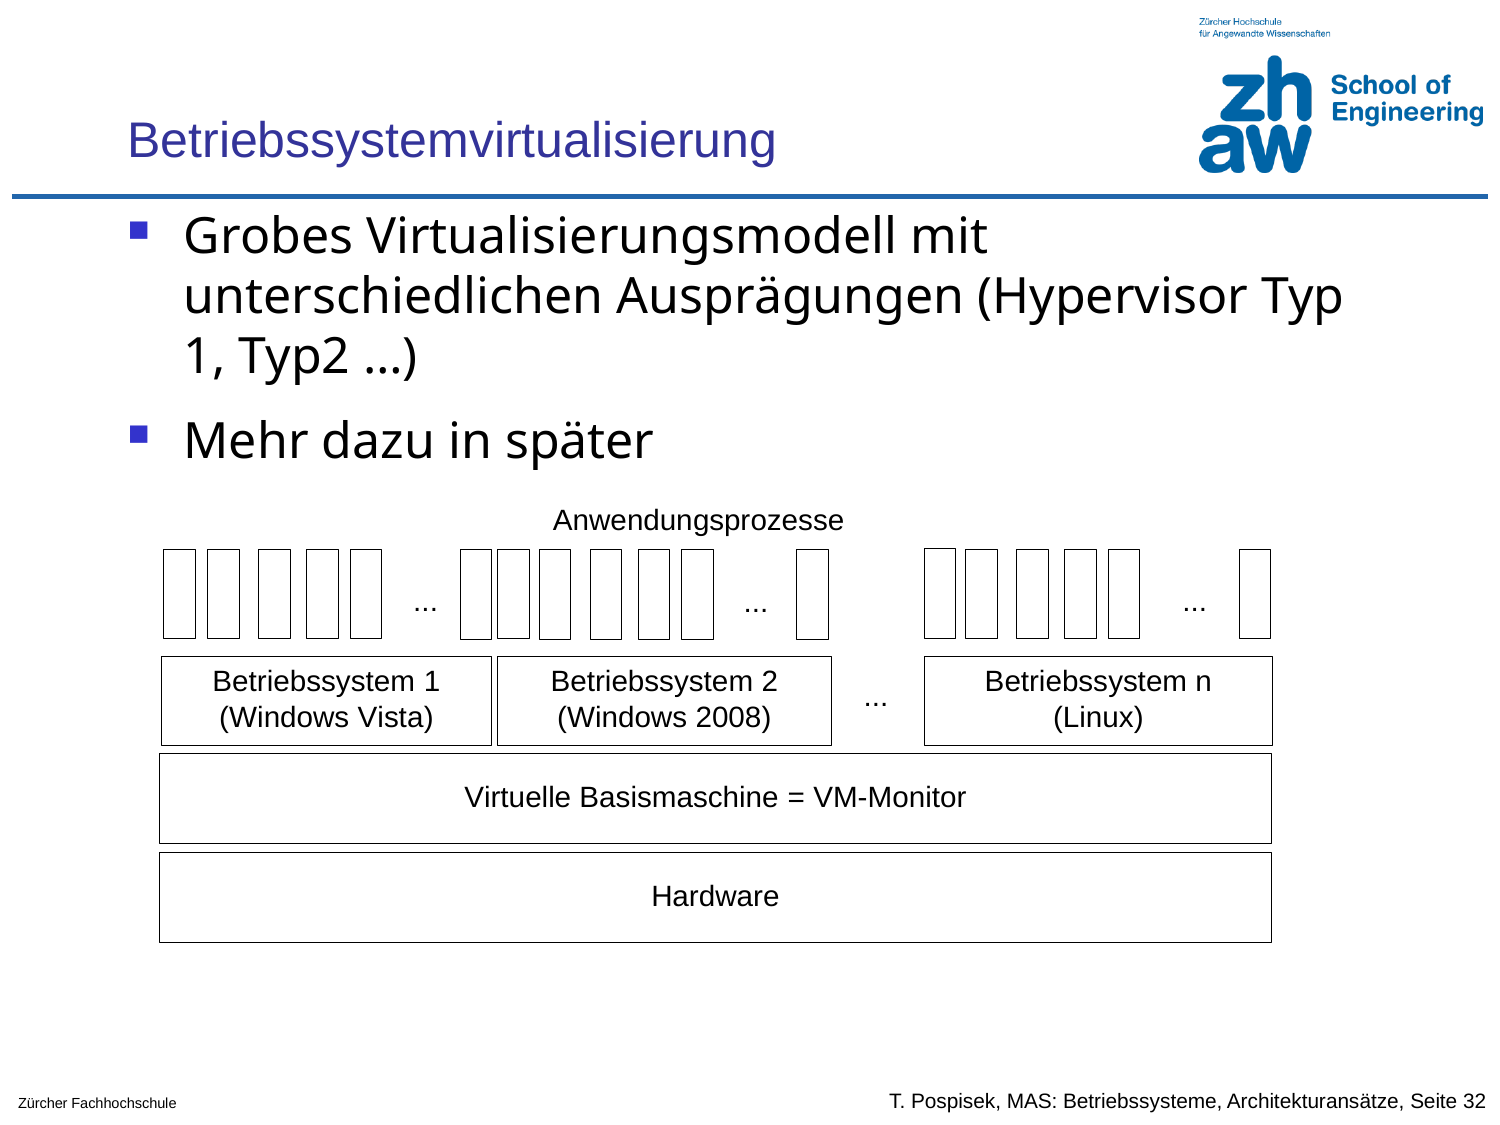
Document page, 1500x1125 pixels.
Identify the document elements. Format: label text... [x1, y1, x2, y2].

picture [156, 474, 1276, 945]
list Grobes Virtualisierungsmodell mit unterschiedlichen Ausprägungen (Hypervisor Typ 1, Typ2 …) Mehr dazu in später [112, 196, 1388, 937]
title Betriebssystemvirtualisierung [112, 50, 1391, 175]
picture [1199, 18, 1483, 173]
